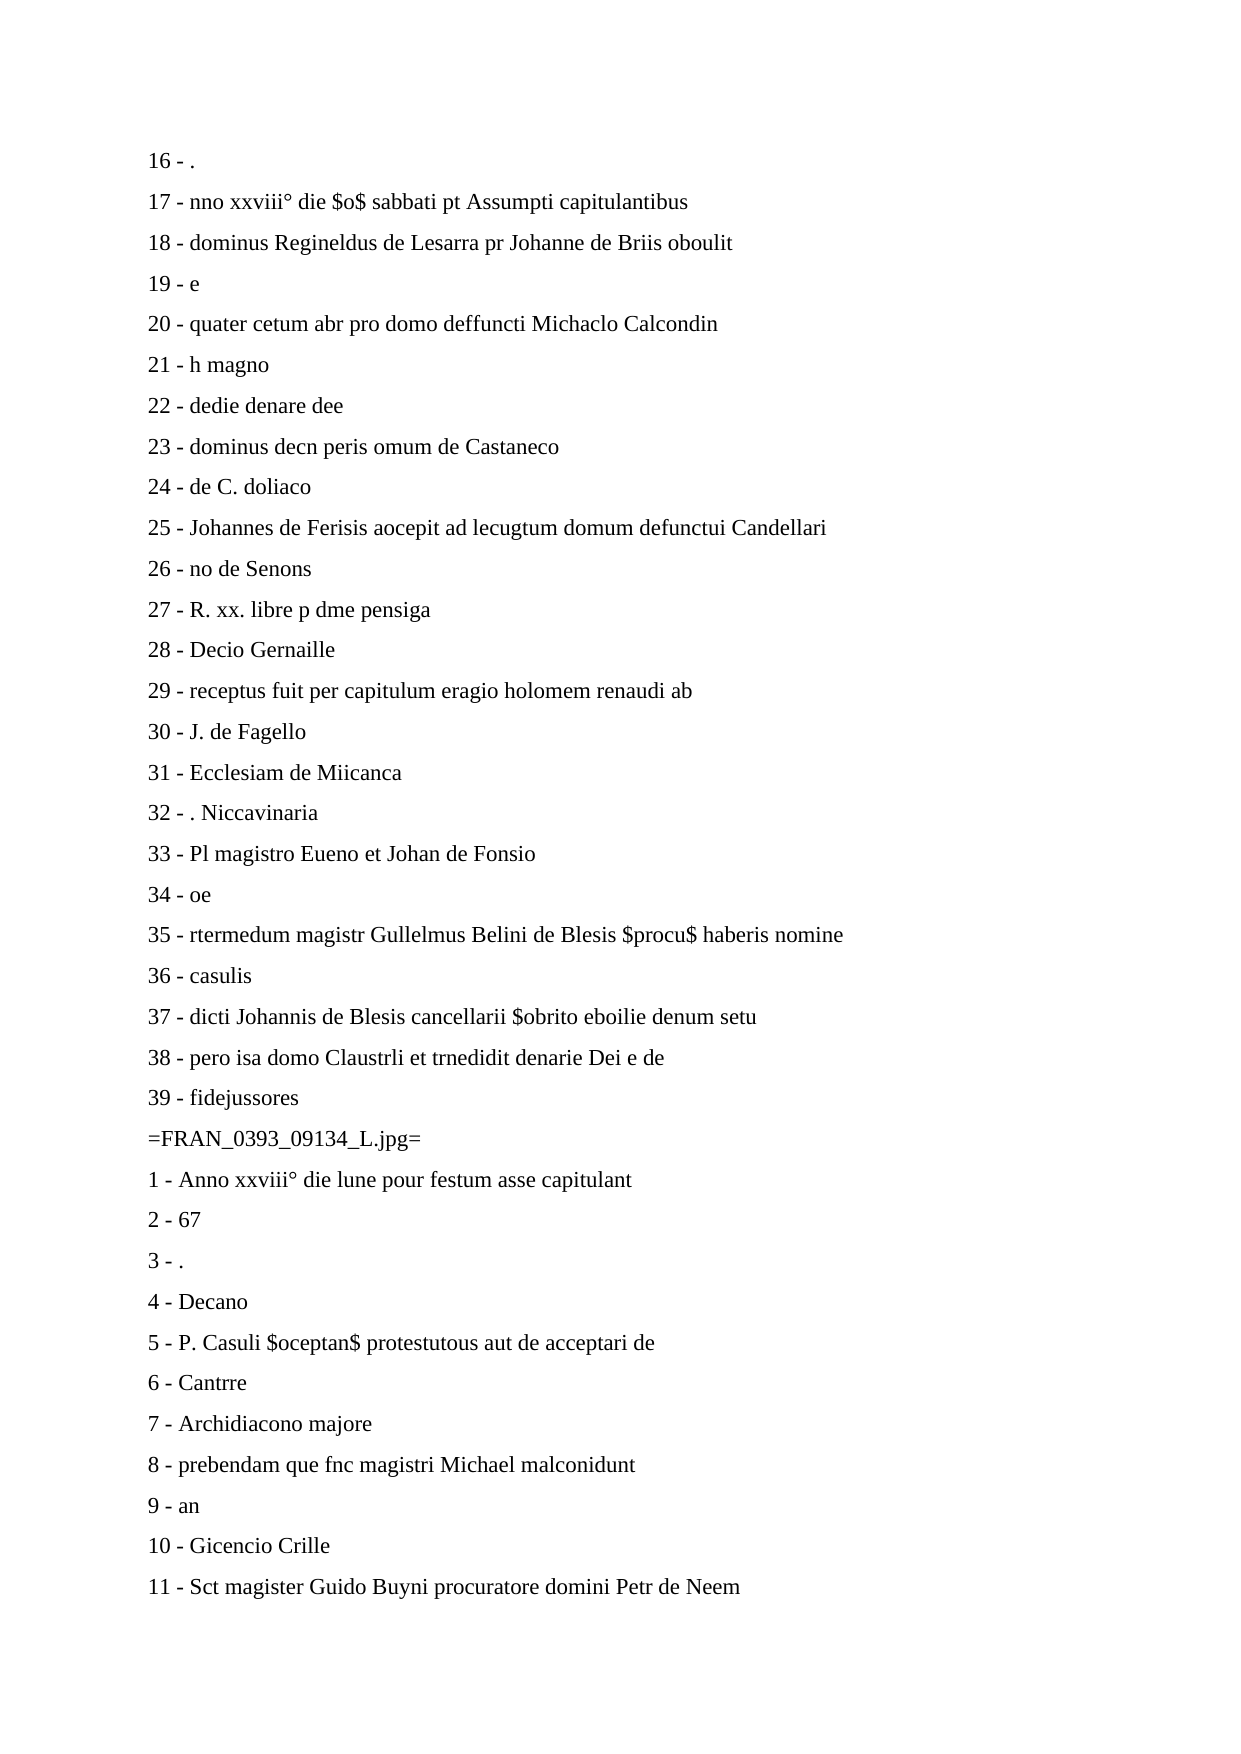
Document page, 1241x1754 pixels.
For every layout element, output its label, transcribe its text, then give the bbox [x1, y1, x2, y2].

text 17 - nno xxviii° die $o$ sabbati pt Assumpti capitulantibus [148, 188, 1093, 215]
text 28 - Decio Gernaille [148, 636, 1093, 663]
text 37 - dicti Johannis de Blesis cancellarii $obrito eboilie denum setu [148, 1003, 1093, 1029]
text 3 - . [148, 1247, 1093, 1274]
text 7 - Archidiacono majore [148, 1410, 1093, 1437]
text 19 - e [148, 270, 1093, 296]
text 23 - dominus decn peris omum de Castaneco [148, 433, 1093, 459]
text 2 - 67 [148, 1207, 1093, 1233]
text 8 - prebendam que fnc magistri Michael malconidunt [148, 1451, 1093, 1477]
text 4 - Decano [148, 1288, 1093, 1314]
text 33 - Pl magistro Eueno et Johan de Fonsio [148, 840, 1093, 866]
text 31 - Ecclesiam de Miicanca [148, 758, 1093, 785]
text 11 - Sct magister Guido Buyni procuratore domini Petr de Neem [148, 1573, 1093, 1599]
text 22 - dedie denare dee [148, 392, 1093, 418]
text 1 - Anno xxviii° die lune pour festum asse capitulant [148, 1166, 1093, 1192]
text 26 - no de Senons [148, 555, 1093, 581]
text 30 - J. de Fagello [148, 718, 1093, 744]
text 39 - fidejussores [148, 1084, 1093, 1111]
text 34 - oe [148, 881, 1093, 907]
text 24 - de C. doliaco [148, 473, 1093, 500]
text 16 - . [148, 148, 1093, 174]
text 32 - . Niccavinaria [148, 799, 1093, 826]
text 38 - pero isa domo Claustrli et trnedidit denarie Dei e de [148, 1044, 1093, 1070]
text 25 - Johannes de Ferisis aocepit ad lecugtum domum defunctui Candellari [148, 514, 1093, 541]
text 20 - quater cetum abr pro domo deffuncti Michaclo Calcondin [148, 311, 1093, 337]
text 21 - h magno [148, 351, 1093, 378]
text 10 - Gicencio Crille [148, 1532, 1093, 1559]
text 9 - an [148, 1492, 1093, 1518]
text 29 - receptus fuit per capitulum eragio holomem renaudi ab [148, 677, 1093, 703]
text 5 - P. Casuli $oceptan$ protestutous aut de acceptari de [148, 1329, 1093, 1355]
text =FRAN_0393_09134_L.jpg= [148, 1125, 1093, 1151]
text 35 - rtermedum magistr Gullelmus Belini de Blesis $procu$ haberis nomine [148, 921, 1093, 948]
text 6 - Cantrre [148, 1369, 1093, 1396]
text 36 - casulis [148, 962, 1093, 988]
text 27 - R. xx. libre p dme pensiga [148, 596, 1093, 622]
text 18 - dominus Regineldus de Lesarra pr Johanne de Briis oboulit [148, 229, 1093, 255]
